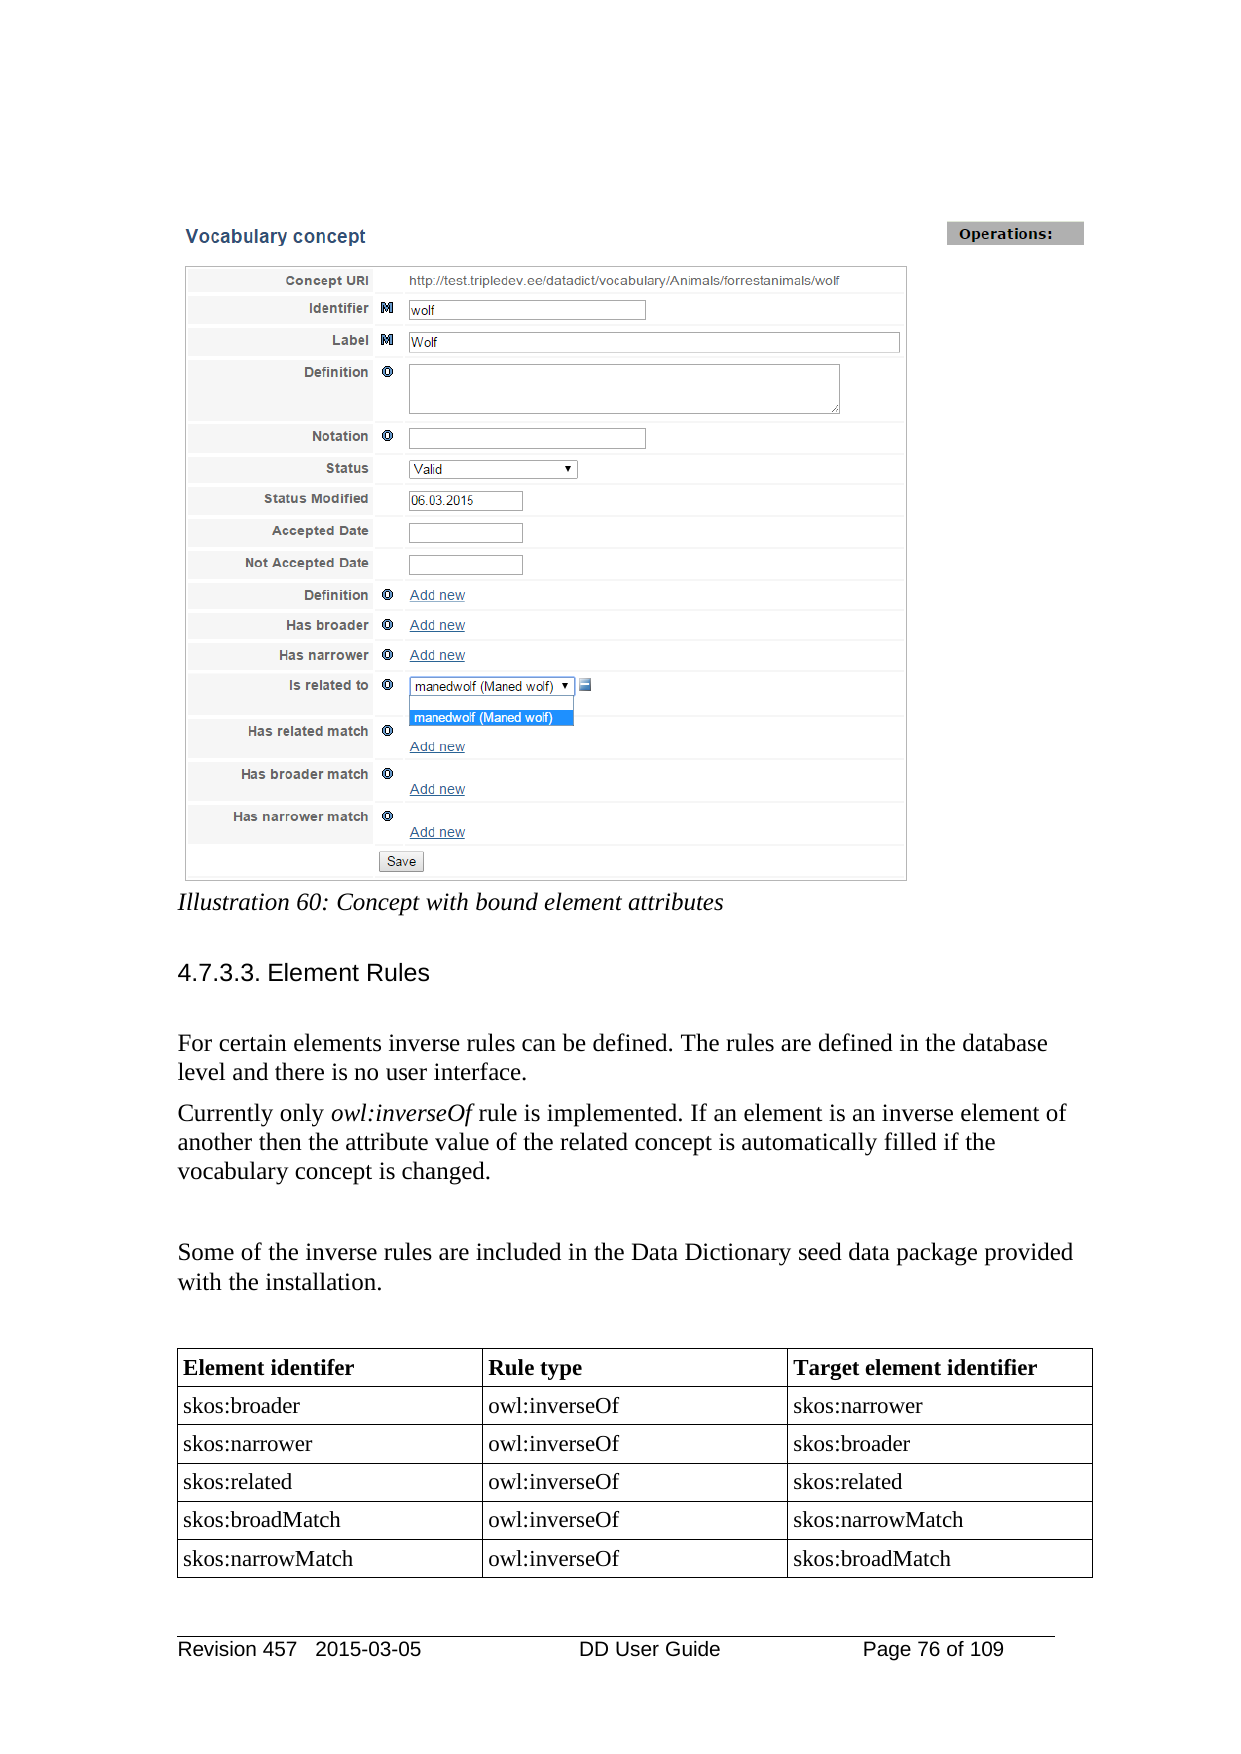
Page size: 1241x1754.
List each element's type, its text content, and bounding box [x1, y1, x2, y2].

subtitle Element Rules [177, 958, 1092, 987]
table_cell owl:inverseOf [483, 1425, 787, 1462]
table_cell skos:broadMatch [178, 1502, 482, 1539]
table_cell skos:narrowMatch [788, 1502, 1092, 1539]
table_header Rule type [483, 1349, 787, 1386]
table_cell skos:broadMatch [788, 1540, 1092, 1577]
table_cell skos:narrowMatch [178, 1540, 482, 1577]
text For certain elements inverse rules can be defined. The rules are defined in the database level and there is no user interface. [177, 1028, 1092, 1086]
text Currently only owl:inverseOf rule is implemented. If an element is an inverse element of another then the attribute value of the related concept is automatically filled if the vocabulary concept is changed. [177, 1097, 1092, 1185]
text Some of the inverse rules are included in the Data Dictionary seed data package provided with the installation. [177, 1237, 1092, 1295]
table_header Element identifer [178, 1349, 482, 1386]
picture [177, 210, 1093, 887]
table_cell skos:related [788, 1464, 1092, 1501]
text Illustration 60: Concept with bound element attributes [177, 887, 1092, 916]
table_cell owl:inverseOf [483, 1540, 787, 1577]
table_cell skos:narrower [788, 1387, 1092, 1424]
table_cell owl:inverseOf [483, 1502, 787, 1539]
table_cell owl:inverseOf [483, 1464, 787, 1501]
table_header Target element identifier [788, 1349, 1092, 1386]
table_cell owl:inverseOf [483, 1387, 787, 1424]
table_cell skos:related [178, 1464, 482, 1501]
table_cell skos:narrower [178, 1425, 482, 1462]
table_cell skos:broader [178, 1387, 482, 1424]
table_cell skos:broader [788, 1425, 1092, 1462]
